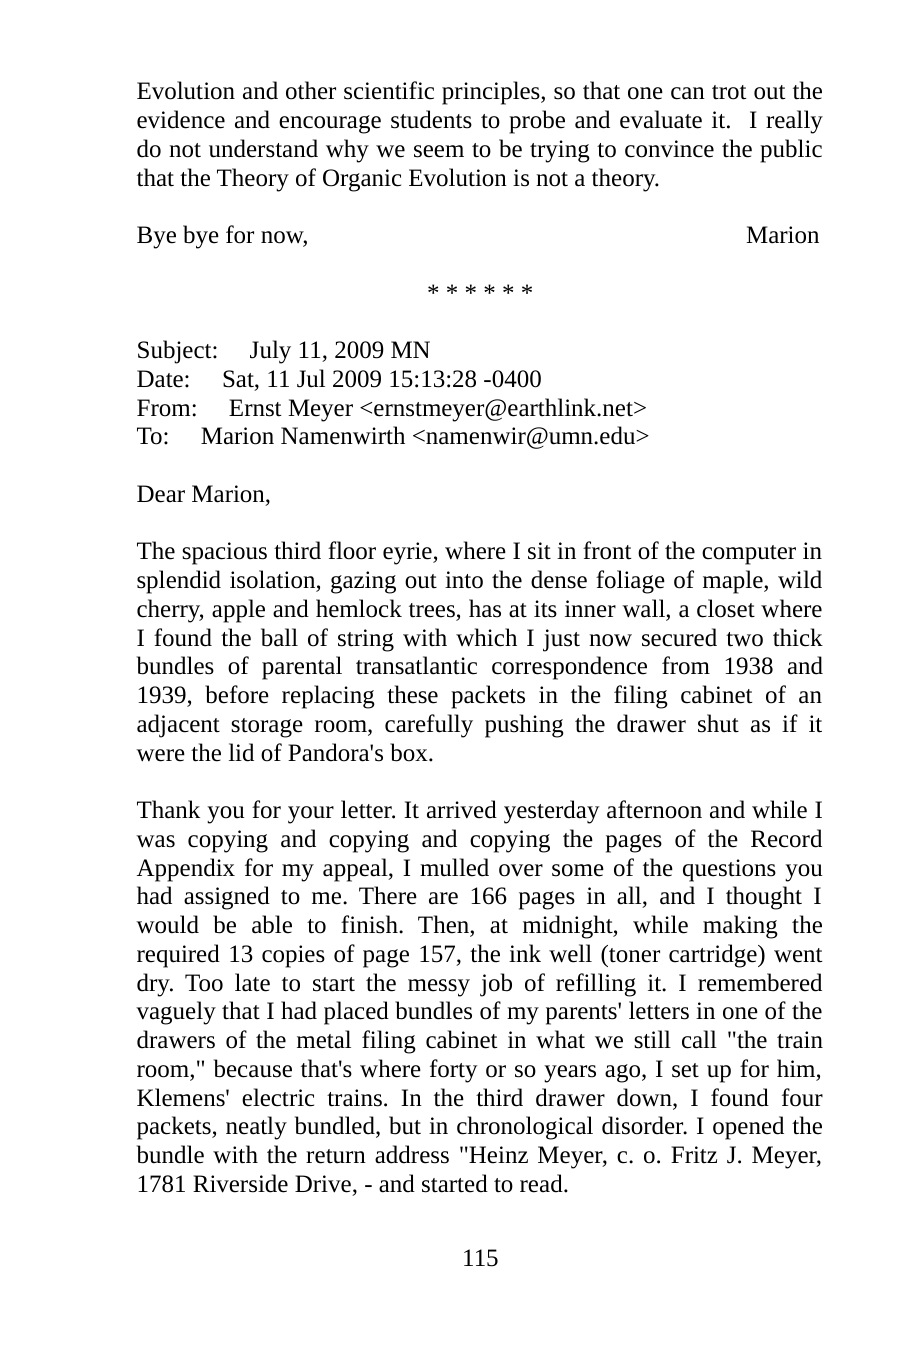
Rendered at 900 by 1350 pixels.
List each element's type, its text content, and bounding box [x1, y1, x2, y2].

text From: Ernst Meyer <ernstmeyer@earthlink.net> [136, 393, 823, 421]
text To: Marion Namenwirth <namenwir@umn.edu> [136, 421, 823, 450]
text Date: Sat, 11 Jul 2009 15:13:28 -0400 [136, 364, 823, 393]
text Dear Marion, [136, 479, 823, 508]
text Thank you for your letter. It arrived yesterday afternoon and while I was copying and copying and copying the pages of the Record Appendix for my appeal, I mulled over some of the questions you had assigned to me. There are 166 pages in all, and I thought I would be able to finish. Then, at midnight, while making the required 13 copies of page 157, the ink well (toner cartridge) went dry. Too late to start the messy job of refilling it. I remembered vaguely that I had placed bundles of my parents' letters in one of the drawers of the metal filing cabinet in what we still call "the train room," because that's where forty or so years ago, I set up for him, Klemens' electric trains. In the third drawer down, I found four packets, neatly bundled, but in chronological disorder. I opened the bundle with the return address "Heinz Meyer, c. o. Fritz J. Meyer, 1781 Riverside Drive, - and started to read. [136, 795, 823, 1198]
text * * * * * * [136, 278, 823, 306]
text Evolution and other scientific principles, so that one can trot out the evidence and encourage students to probe and evaluate it. I really do not understand why we seem to be trying to convince the public that the Theory of Organic Evolution is not a theory. [136, 76, 823, 191]
text Subject: July 11, 2009 MN [136, 335, 823, 364]
text Bye bye for now, Marion [136, 220, 823, 249]
text The spacious third floor eyrie, where I sit in front of the computer in splendid isolation, gazing out into the dense foliage of maple, wild cherry, apple and hemlock trees, has at its inner wall, a closet where I found the ball of string with which I just now secured two thick bundles of parental transatlantic correspondence from 1938 and 1939, before replacing these packets in the filing cabinet of an adjacent storage room, carefully pushing the drawer shut as if it were the lid of Pandora's box. [136, 536, 823, 766]
